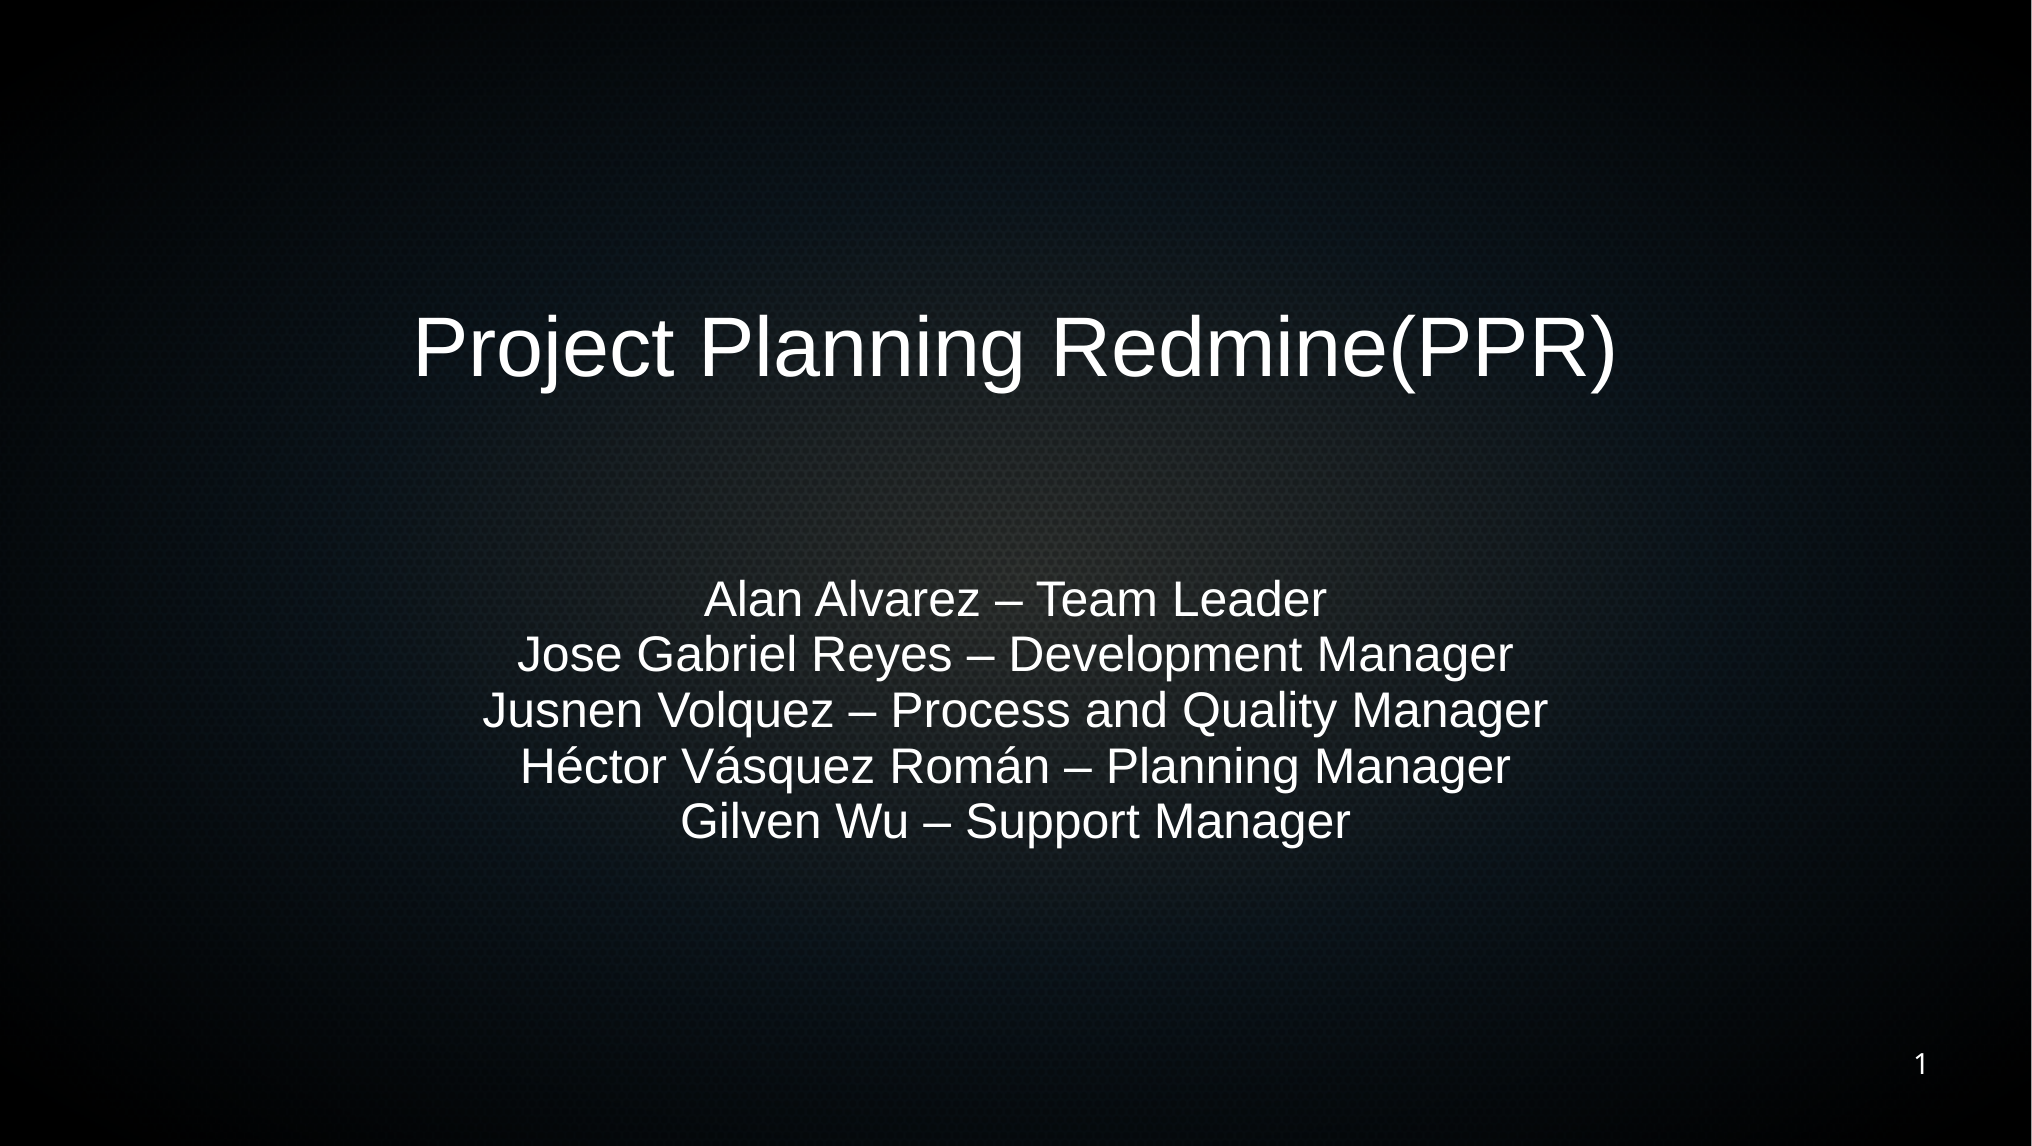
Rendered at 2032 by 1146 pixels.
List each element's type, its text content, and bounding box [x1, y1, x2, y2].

title Project Planning Redmine(PPR) [101, 251, 1930, 444]
picture [0, 0, 2032, 1146]
subtitle Alan Alvarez – Team Leader Jose Gabriel Reyes – Development Manager Jusnen Volquez – Process and Quality Manager Héctor Vásquez Román – Planning Manager Gilven Wu – Support Manager [121, 569, 1910, 851]
